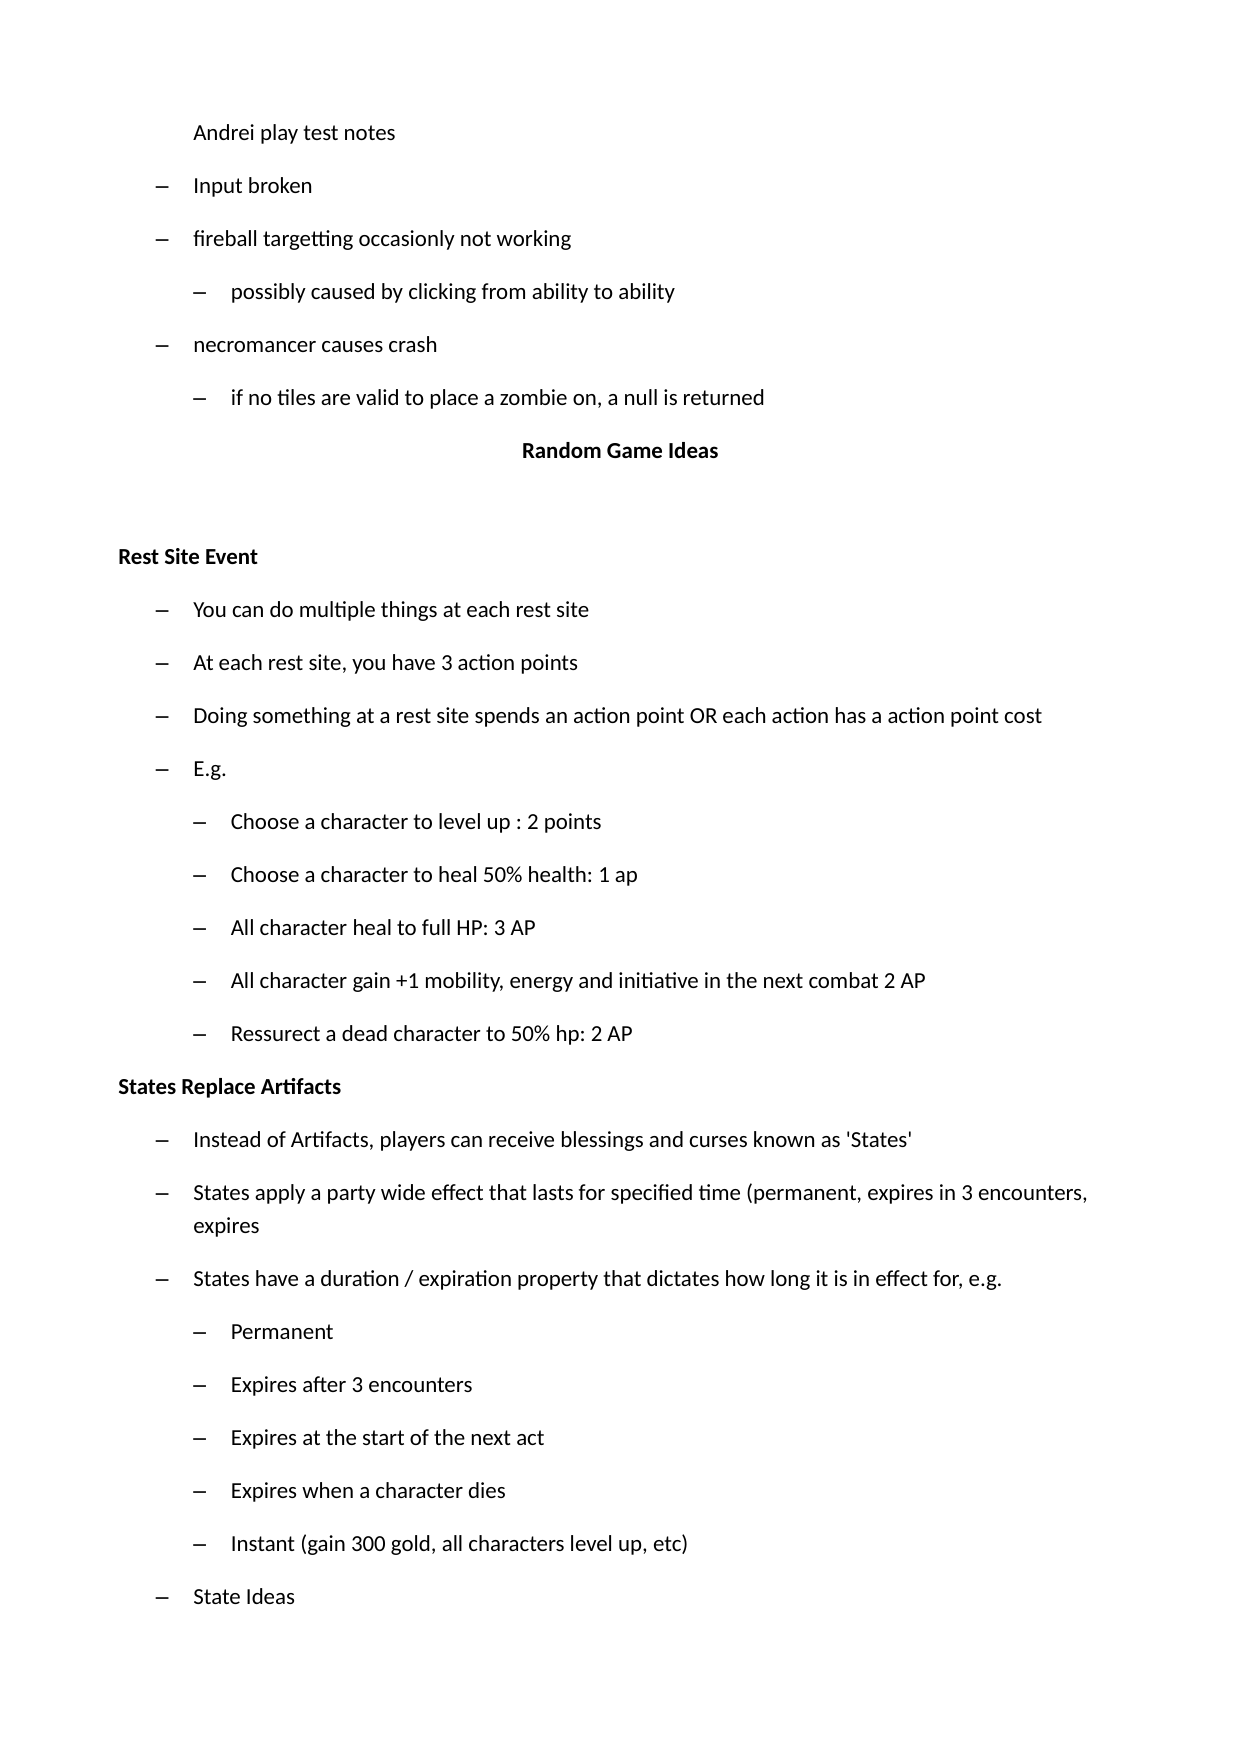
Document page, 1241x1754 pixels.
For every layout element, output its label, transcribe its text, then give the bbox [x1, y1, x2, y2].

list Expires at the start of the next act [193, 1423, 1122, 1451]
list Ressurect a dead character to 50% hp: 2 AP [193, 1019, 1122, 1047]
list Choose a character to heal 50% health: 1 ap [193, 860, 1122, 888]
list Expires when a character dies [193, 1476, 1122, 1504]
text Random Game Ideas [118, 436, 1122, 464]
list States have a duration / expiration property that dictates how long it is in effect for, e.g. [156, 1264, 1122, 1292]
list Doing something at a rest site spends an action point OR each action has a action point cost [156, 701, 1122, 729]
list At each rest site, you have 3 action points [156, 648, 1122, 676]
list Instead of Artifacts, players can receive blessings and curses known as 'States' [156, 1126, 1122, 1153]
text States Replace Artifacts [118, 1072, 1122, 1101]
list You can do multiple things at each rest site [156, 595, 1122, 623]
list if no tiles are valid to place a zombie on, a null is returned [193, 383, 1122, 411]
list necromancer causes crash [156, 330, 1122, 358]
list Choose a character to level up : 2 points [193, 807, 1122, 835]
list fireball targetting occasionly not working [156, 224, 1122, 252]
list All character heal to full HP: 3 AP [193, 913, 1122, 941]
list All character gain +1 mobility, energy and initiative in the next combat 2 AP [193, 966, 1122, 994]
list States apply a party wide effect that lasts for specified time (permanent, expires in 3 encounters, expires [156, 1178, 1122, 1239]
list Instant (gain 300 gold, all characters level up, etc) [193, 1529, 1122, 1557]
text Rest Site Event [118, 542, 1122, 570]
list Input broken [156, 171, 1122, 199]
list Expires after 3 encounters [193, 1370, 1122, 1398]
list E.g. [156, 754, 1122, 782]
list possibly caused by clicking from ability to ability [193, 277, 1122, 305]
list Permanent [193, 1317, 1122, 1345]
list State Ideas [156, 1582, 1122, 1610]
list Andrei play test notes [156, 118, 1122, 146]
